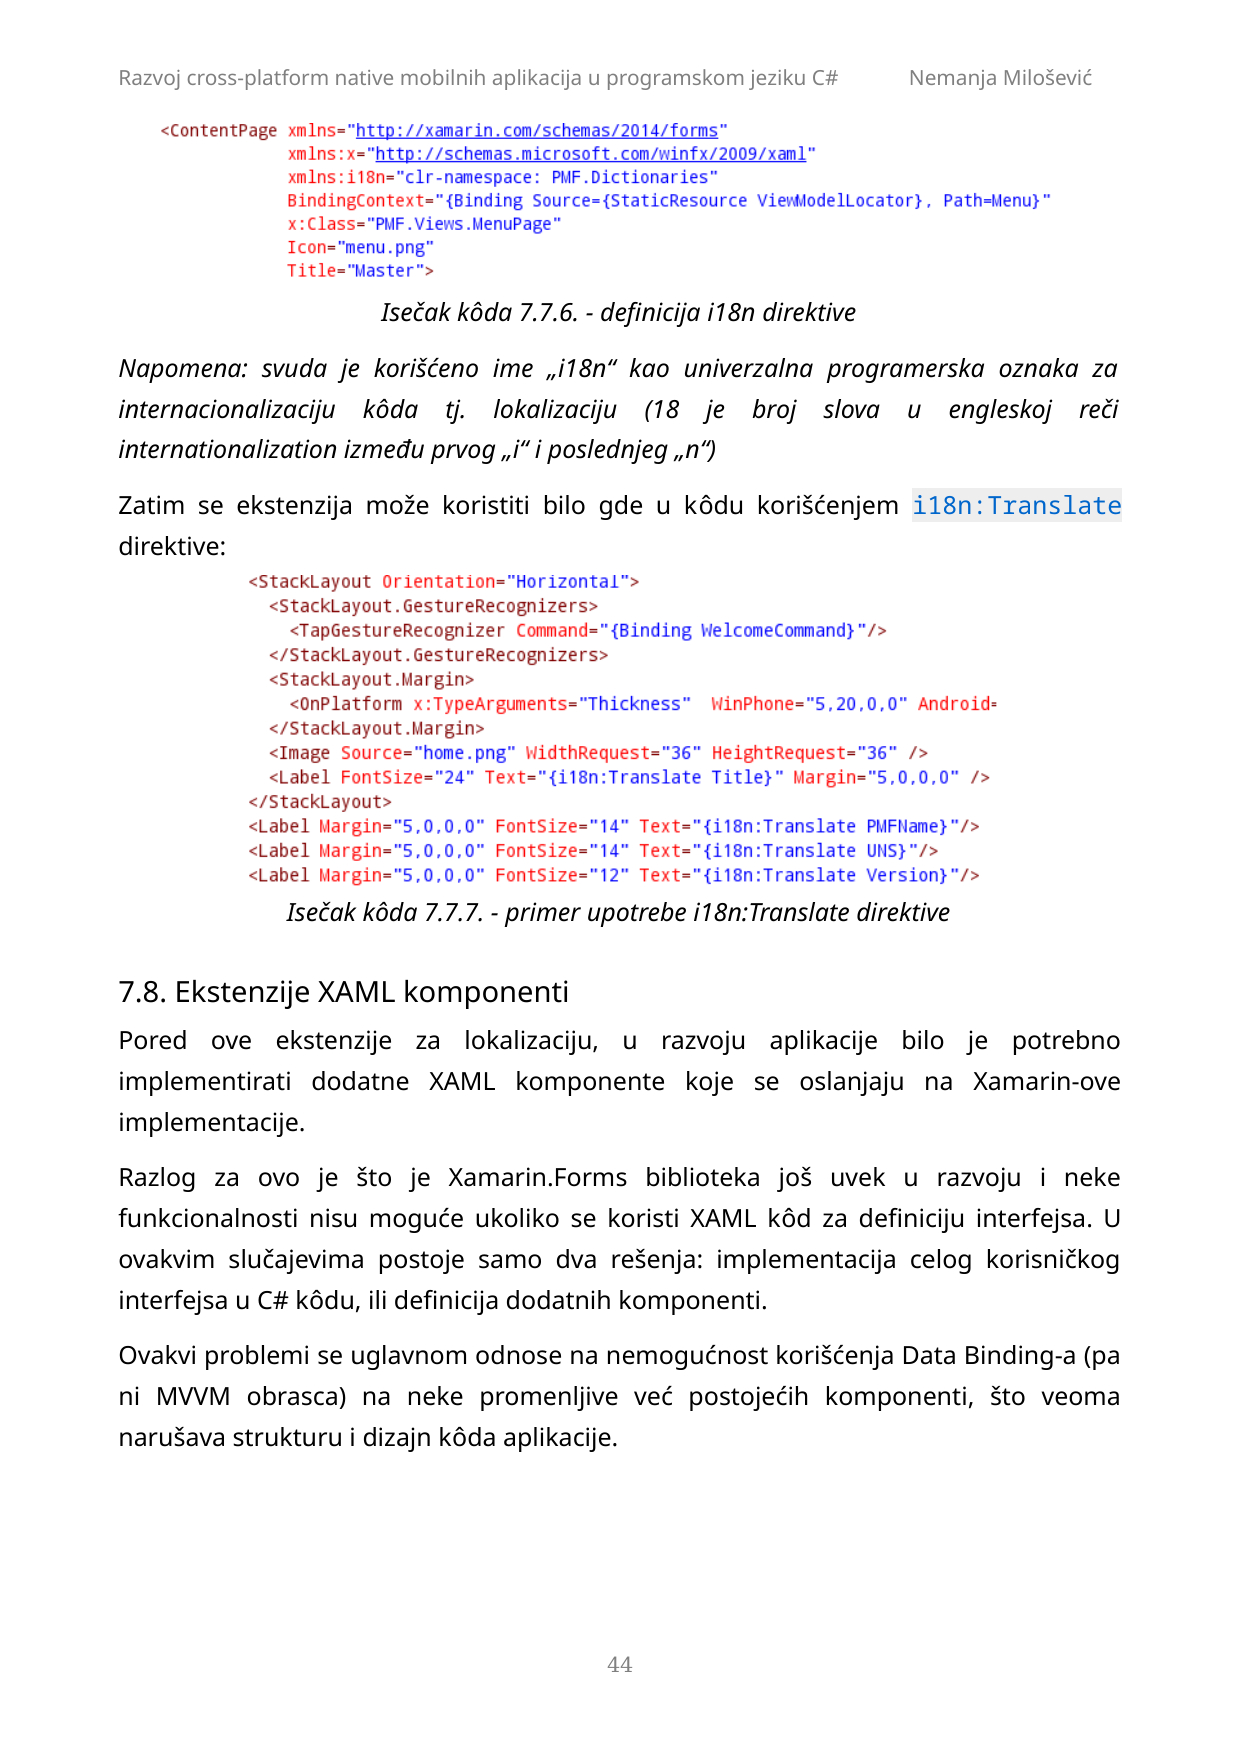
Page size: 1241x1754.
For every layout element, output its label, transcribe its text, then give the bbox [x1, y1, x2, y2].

picture [243, 575, 997, 888]
text Ovakvi problemi se uglavnom odnose na nemogućnost korišćenja Data Binding-a (pa ni MVVM obrasca) na neke promenljive već postojećih komponenti, što veoma narušava strukturu i dizajn kôda aplikacije. [118, 1338, 1122, 1454]
text Zatim se ekstenzija može koristiti bilo gde u kôdu korišćenjem i18n:Translate direktive: [118, 488, 1122, 562]
subtitle 7.8. Ekstenzije XAML komponenti [118, 971, 1122, 1011]
text Razlog za ovo je što je Xamarin.Forms biblioteka još uvek u razvoju i neke funkcionalnosti nisu moguće ukoliko se koristi XAML kôd za definiciju interfejsa. U ovakvim slučajevima postoje samo dva rešenja: implementacija celog korisničkog interfejsa u C# kôdu, ili definicija dodatnih komponenti. [118, 1160, 1122, 1317]
text Isečak kôda 7.7.6. - definicija i18n direktive [118, 289, 1122, 329]
text Isečak kôda 7.7.7. - primer upotrebe i18n:Translate direktive [118, 888, 1122, 929]
text Napomena: svuda je korišćeno ime „i18n“ kao univerzalna programerska oznaka za internacionalizaciju kôda tj. lokalizaciju (18 je broj slova u engleskoj reči internationalization između prvog „i“ i poslednjeg „n“) [118, 351, 1122, 466]
text Pored ove ekstenzije za lokalizaciju, u razvoju aplikacije bilo je potrebno implementirati dodatne XAML komponente koje se oslanjaju na Xamarin-ove implementacije. [118, 1023, 1122, 1139]
picture [159, 123, 1082, 289]
